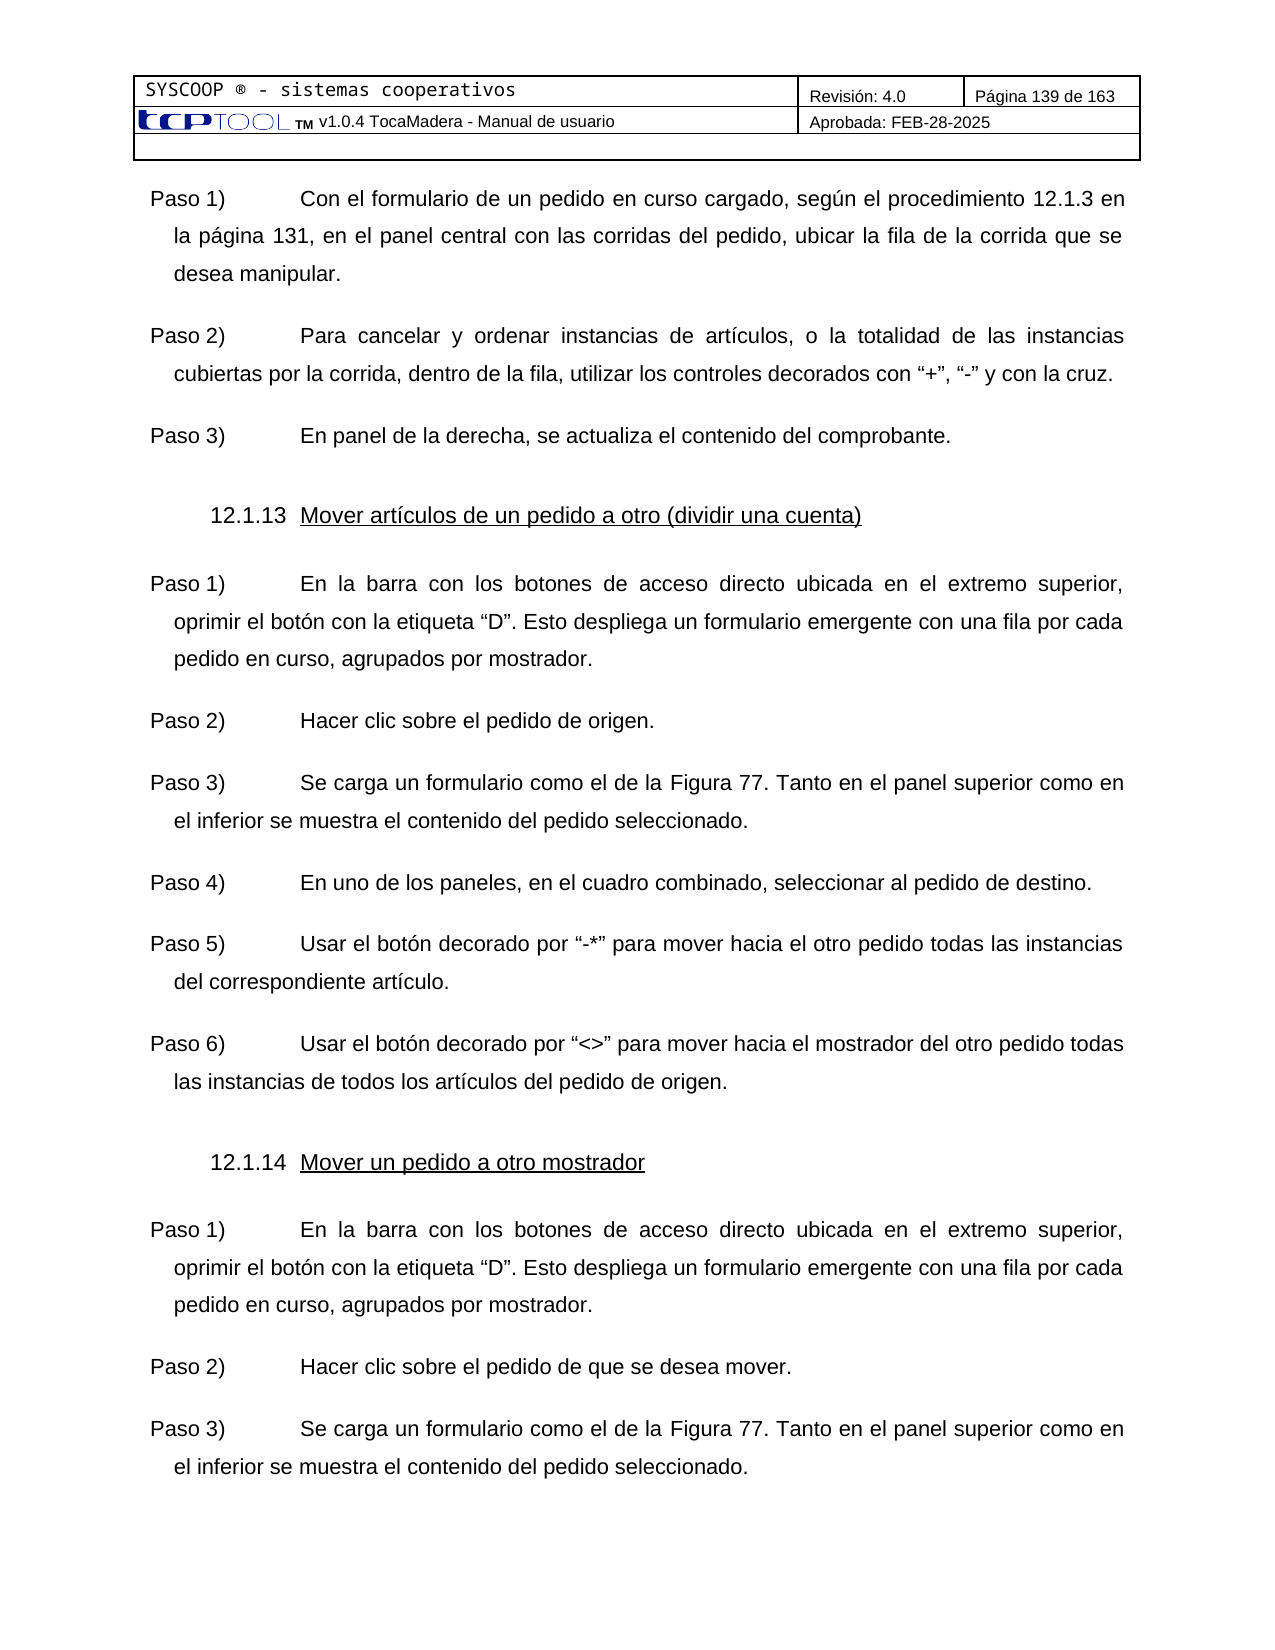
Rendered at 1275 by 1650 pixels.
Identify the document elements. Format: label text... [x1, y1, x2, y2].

list Para cancelar y ordenar instancias de artículos, o la totalidad de las instancias cubiertas por la corrida, dentro de la fila, utilizar los controles decorados con “+”, “-” y con la cruz. [150, 323, 1125, 386]
subtitle Mover artículos de un pedido a otro (dividir una cuenta) [210, 502, 1125, 529]
list En la barra con los botones de acceso directo ubicada en el extremo superior, oprimir el botón con la etiqueta “D”. Esto despliega un formulario emergente con una fila por cada pedido en curso, agrupados por mostrador. [150, 571, 1125, 672]
list En panel de la derecha, se actualiza el contenido del comprobante. [150, 423, 1125, 448]
subtitle Mover un pedido a otro mostrador [210, 1148, 1125, 1175]
list Usar el botón decorado por “<>” para mover hacia el mostrador del otro pedido todas las instancias de todos los artículos del pedido de origen. [150, 1031, 1125, 1094]
list Con el formulario de un pedido en curso cargado, según el procedimiento 12.1.3 en la página 130, en el panel central con las corridas del pedido, ubicar la fila de la corrida que se desea manipular. [150, 186, 1125, 286]
list Hacer clic sobre el pedido de origen. [150, 708, 1125, 733]
list Hacer clic sobre el pedido de que se desea mover. [150, 1354, 1125, 1379]
list Se carga un formulario como el de la Figura 77. Tanto en el panel superior como en el inferior se muestra el contenido del pedido seleccionado. [150, 1416, 1125, 1479]
list En uno de los paneles, en el cuadro combinado, seleccionar al pedido de destino. [150, 869, 1125, 895]
picture [138, 110, 290, 130]
list Usar el botón decorado por “-*” para mover hacia el otro pedido todas las instancias del correspondiente artículo. [150, 931, 1125, 994]
list En la barra con los botones de acceso directo ubicada en el extremo superior, oprimir el botón con la etiqueta “D”. Esto despliega un formulario emergente con una fila por cada pedido en curso, agrupados por mostrador. [150, 1217, 1125, 1318]
list Se carga un formulario como el de la Figura 77. Tanto en el panel superior como en el inferior se muestra el contenido del pedido seleccionado. [150, 770, 1125, 833]
